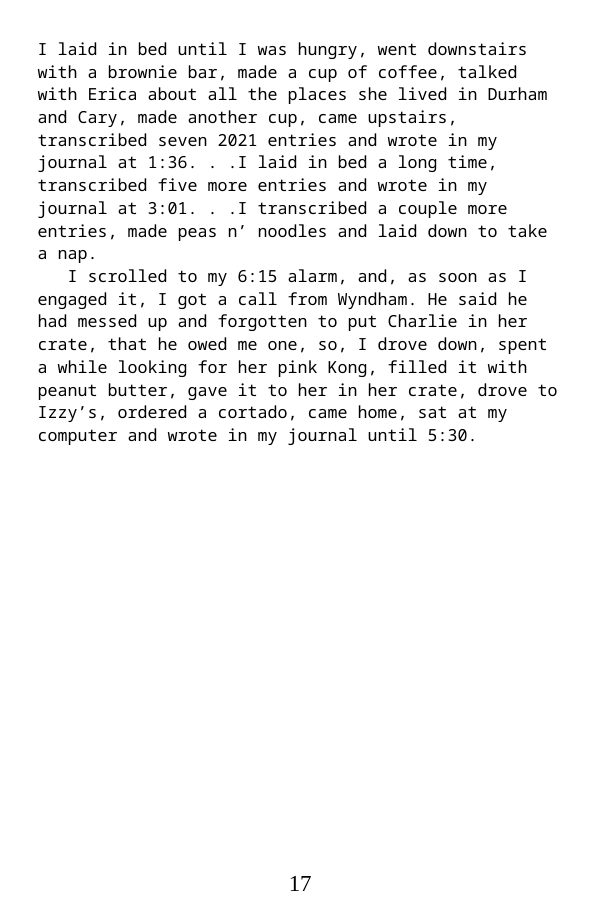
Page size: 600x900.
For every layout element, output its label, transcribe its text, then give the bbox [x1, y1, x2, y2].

text I scrolled to my 6:15 alarm, and, as soon as I engaged it, I got a call from Wyndham. He said he had messed up and forgotten to put Charlie in her crate, that he owed me one, so, I drove down, spent a while looking for her pink Kong, filled it with peanut butter, gave it to her in her crate, drove to Izzy’s, ordered a cortado, came home, sat at my computer and wrote in my journal until 5:30. [37, 264, 562, 446]
text I laid in bed until I was hungry, went downstairs with a brownie bar, made a cup of coffee, talked with Erica about all the places she lived in Durham and Cary, made another cup, came upstairs, transcribed seven 2021 entries and wrote in my journal at 1:36. . .I laid in bed a long time, transcribed five more entries and wrote in my journal at 3:01. . .I transcribed a couple more entries, made peas n’ noodles and laid down to take a nap. [37, 37, 562, 264]
